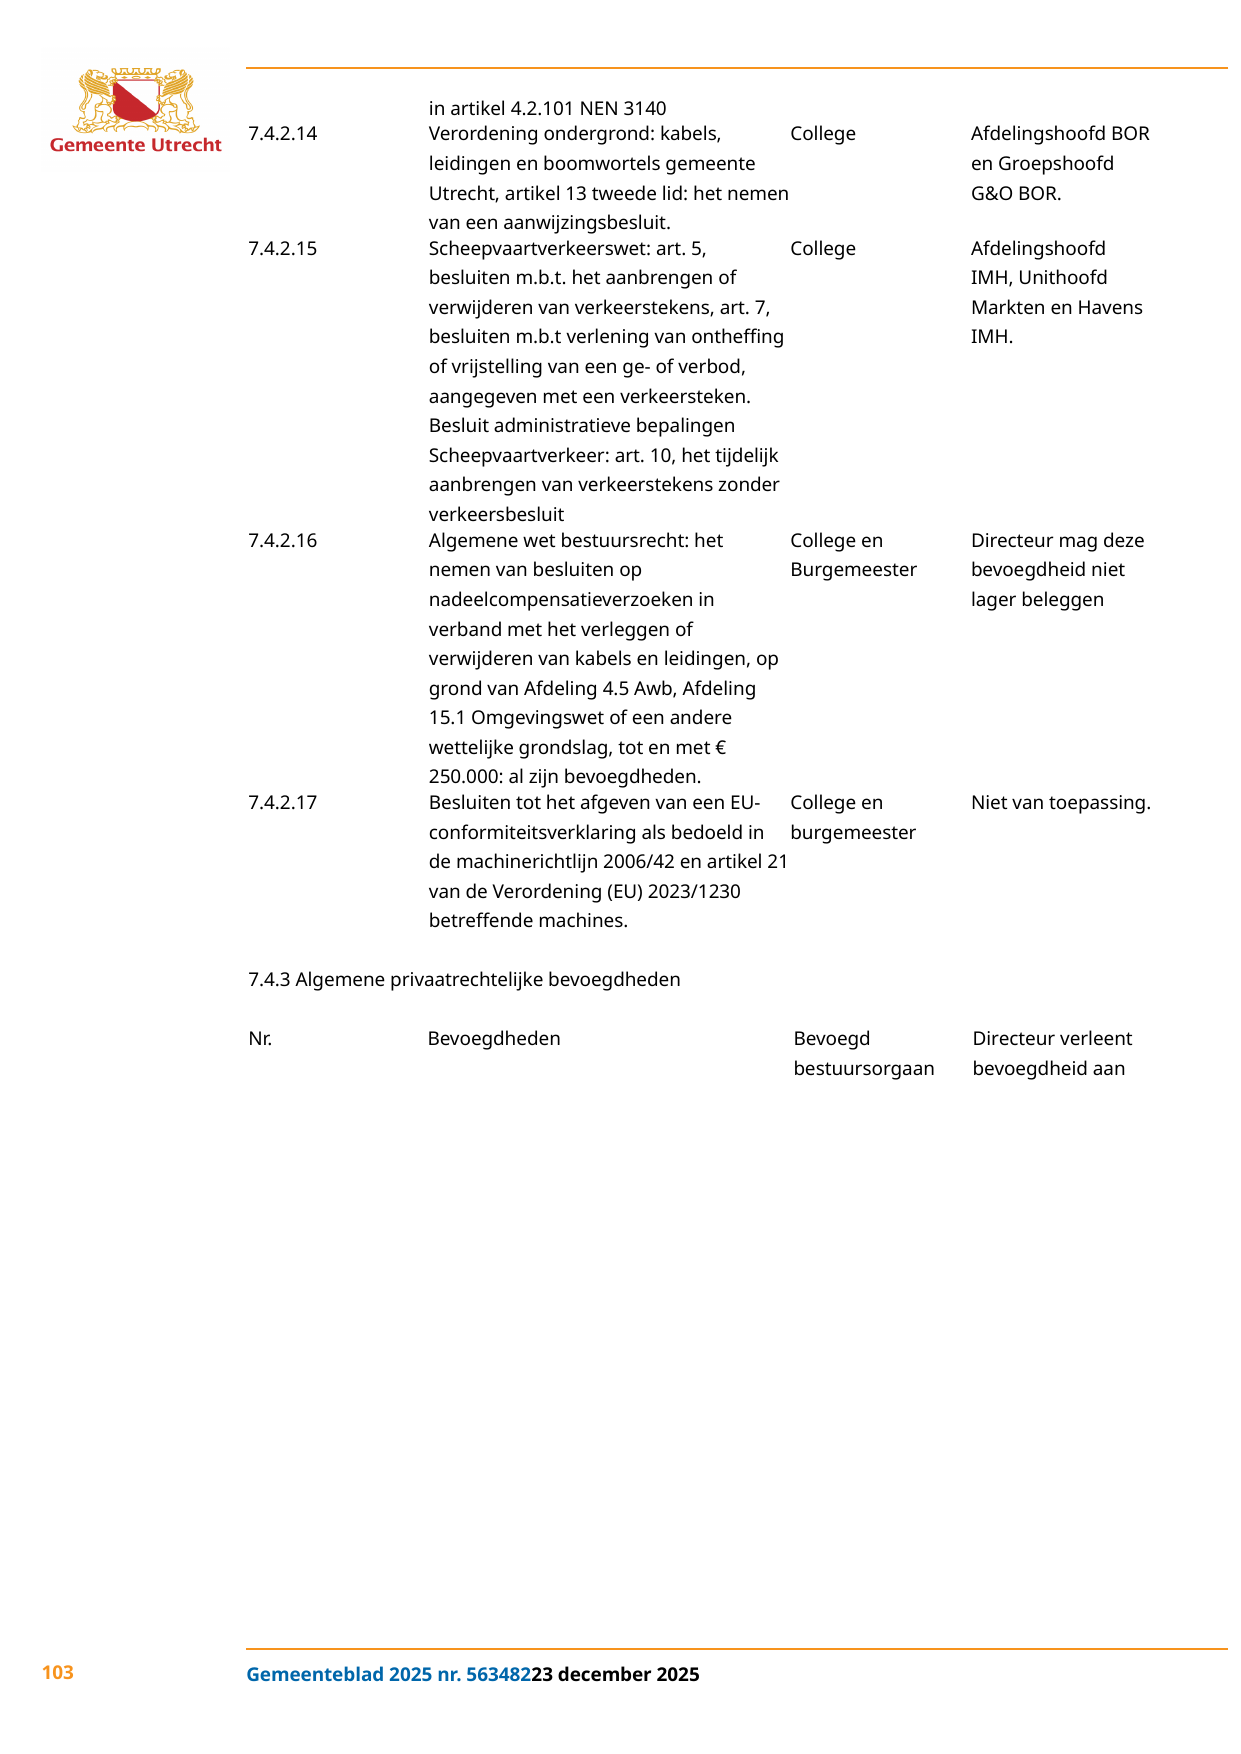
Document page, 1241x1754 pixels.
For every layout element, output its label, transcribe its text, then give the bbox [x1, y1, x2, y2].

table_header Directeur verleent bevoegdheid aan [973, 1026, 1152, 1081]
table_cell Besluiten tot het afgeven van een EU-conformiteitsverklaring als bedoeld in de machinerichtlijn 2006/42 en artikel 21 van de Verordening (EU) 2023/1230 betreffende machines. [429, 789, 790, 933]
table_cell in artikel 4.2.101 NEN 3140 [429, 95, 790, 121]
table_cell 7.4.2.17 [248, 789, 429, 933]
table_cell College [790, 235, 971, 527]
table_cell 7.4.2.14 [248, 121, 429, 235]
table_cell 7.4.2.15 [248, 235, 429, 527]
table_cell College en Burgemeester [790, 527, 971, 789]
picture [41, 47, 231, 172]
table_cell Afdelingshoofd IMH, Unithoofd Markten en Havens IMH. [971, 235, 1152, 527]
table_cell Niet van toepassing. [971, 789, 1152, 933]
table_header Bevoegd bestuursorgaan [793, 1026, 972, 1081]
table_cell Algemene wet bestuursrecht: het nemen van besluiten op nadeelcompensatieverzoeken in verband met het verleggen of verwijderen van kabels en leidingen, op grond van Afdeling 4.5 Awb, Afdeling 15.1 Omgevingswet of een andere wettelijke grondslag, tot en met € 250.000: al zijn bevoegdheden. [429, 527, 790, 789]
table_cell College en burgemeester [790, 789, 971, 933]
table_cell Scheepvaartverkeerswet: art. 5, besluiten m.b.t. het aanbrengen of verwijderen van verkeerstekens, art. 7, besluiten m.b.t verlening van ontheffing of vrijstelling van een ge- of verbod, aangegeven met een verkeersteken. Besluit administratieve bepalingen Scheepvaartverkeer: art. 10, het tijdelijk aanbrengen van verkeerstekens zonder verkeersbesluit [429, 235, 790, 527]
table_header Nr. [248, 1026, 427, 1081]
table_cell Afdelingshoofd BOR en Groepshoofd G&O BOR. [971, 121, 1152, 235]
table_cell [248, 95, 429, 121]
text 7.4.3 Algemene privaatrechtelijke bevoegdheden [248, 966, 1152, 992]
table_cell [971, 95, 1152, 121]
table_cell [790, 95, 971, 121]
table_cell Verordening ondergrond: kabels, leidingen en boomwortels gemeente Utrecht, artikel 13 tweede lid: het nemen van een aanwijzingsbesluit. [429, 121, 790, 235]
table_header Bevoegdheden [427, 1026, 793, 1081]
table_cell 7.4.2.16 [248, 527, 429, 789]
table_cell College [790, 121, 971, 235]
table_cell Directeur mag deze bevoegdheid niet lager beleggen [971, 527, 1152, 789]
